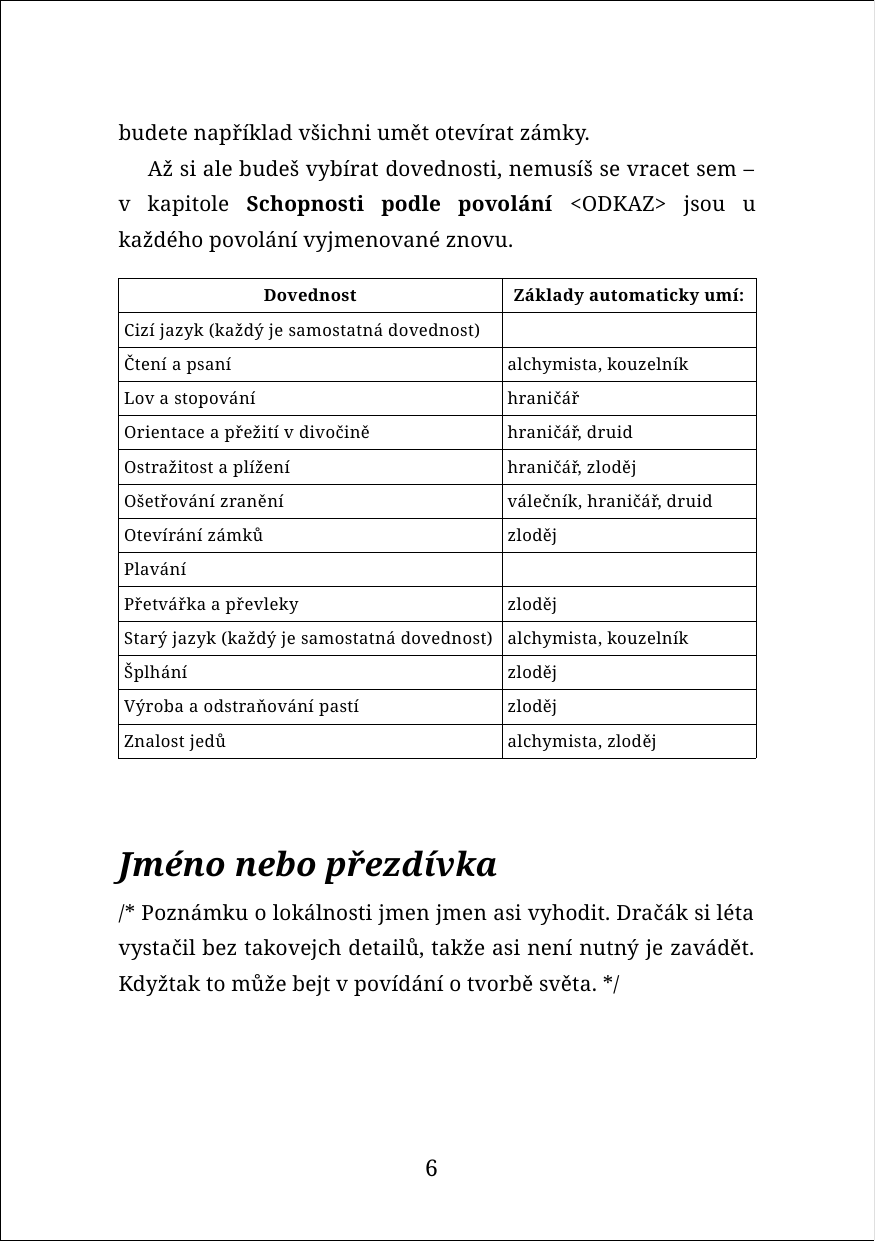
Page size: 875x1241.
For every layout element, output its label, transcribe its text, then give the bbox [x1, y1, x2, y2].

table_cell Cizí jazyk (každý je samostatná dovednost) [119, 313, 502, 347]
text /* Poznámku o lokálnosti jmen jmen asi vyhodit. Dračák si léta vystačil bez takovejch detailů, takže asi není nutný je zavádět. Kdyžtak to může bejt v povídání o tvorbě světa. */ [118, 898, 756, 997]
table_cell [503, 553, 756, 586]
table_cell hraničář [503, 382, 756, 415]
table_cell Ostražitost a plížení [119, 450, 502, 484]
table_cell alchymista, kouzelník [503, 348, 756, 381]
table_cell Otevírání zámků [119, 519, 502, 552]
table_cell zloděj [503, 587, 756, 621]
table_cell Čtení a psaní [119, 348, 502, 381]
table_cell zloděj [503, 656, 756, 689]
table_cell válečník, hraničář, druid [503, 485, 756, 518]
subtitle Jméno nebo přezdívka [118, 841, 756, 886]
text budete například všichni umět otevírat zámky. Až si ale budeš vybírat dovednosti, nemusíš se vracet sem – v kapitole Schopnosti podle povolání <ODKAZ> jsou u každého povolání vyjmenované znovu. [118, 118, 756, 253]
table_cell Starý jazyk (každý je samostatná dovednost) [119, 622, 502, 655]
table_header Dovednost [119, 279, 502, 312]
table_cell zloděj [503, 690, 756, 723]
table_header Základy automaticky umí: [503, 279, 756, 312]
table_cell Šplhání [119, 656, 502, 689]
table_cell hraničář, zloděj [503, 450, 756, 484]
table_cell hraničář, druid [503, 416, 756, 449]
table_cell Plavání [119, 553, 502, 586]
table_cell Výroba a odstraňování pastí [119, 690, 502, 723]
table_cell Ošetřování zranění [119, 485, 502, 518]
table_cell Lov a stopování [119, 382, 502, 415]
table_cell zloděj [503, 519, 756, 552]
table_cell Orientace a přežití v divočině [119, 416, 502, 449]
table_cell Přetvářka a převleky [119, 587, 502, 621]
table_cell Znalost jedů [119, 725, 502, 758]
table_cell [503, 313, 756, 347]
table_cell alchymista, zloděj [503, 725, 756, 758]
table_cell alchymista, kouzelník [503, 622, 756, 655]
